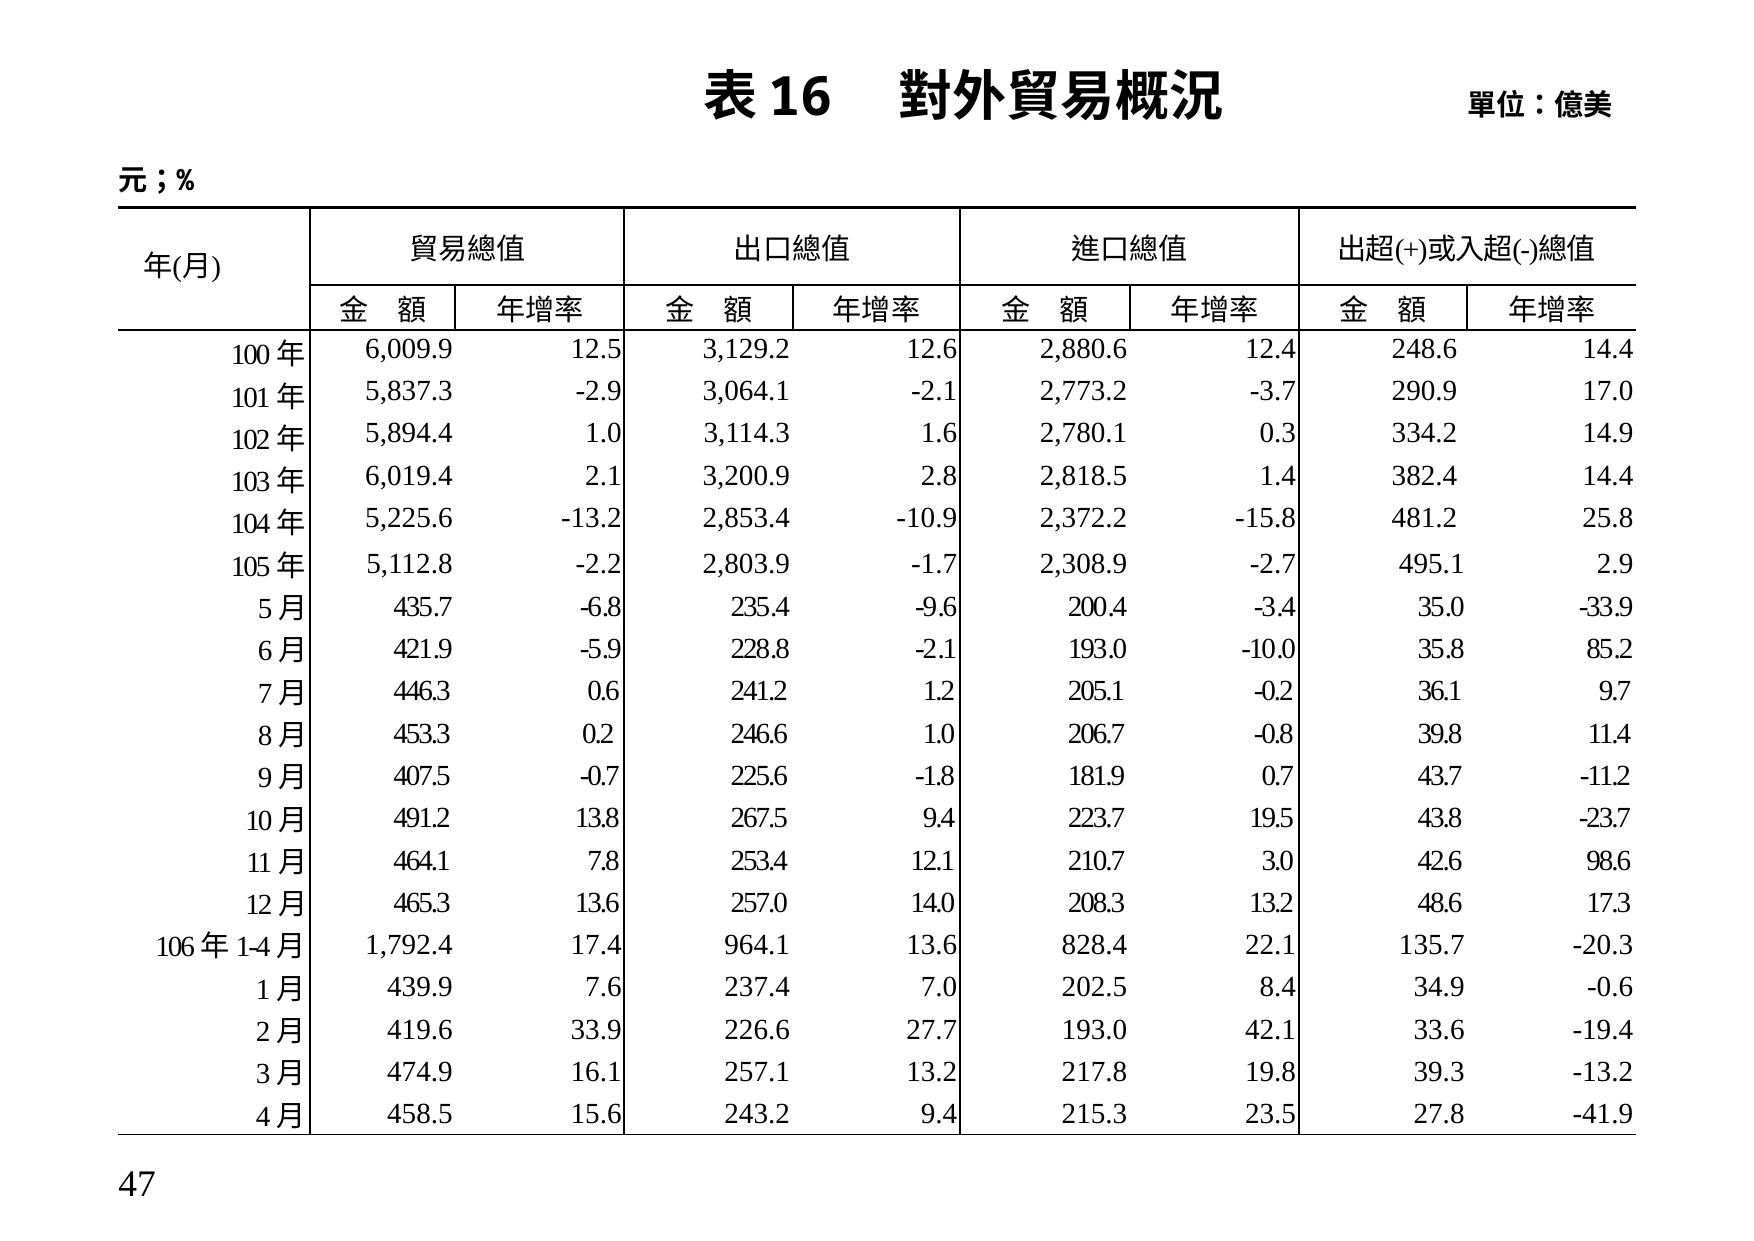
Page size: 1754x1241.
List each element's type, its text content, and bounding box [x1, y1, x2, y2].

table_cell 382.4 [1300, 458, 1467, 500]
table_cell 241.2 [625, 669, 793, 711]
table_header 出超(+)或入超(-)總值 [1300, 209, 1636, 284]
table_cell 年增率 [456, 286, 623, 329]
table_cell 246.6 [625, 711, 793, 754]
table_cell 223.7 [961, 796, 1130, 838]
table_cell 453.3 [311, 711, 455, 754]
table_cell 12.1 [793, 838, 959, 881]
table_cell 35.0 [1300, 585, 1467, 627]
table_cell 100年 [118, 331, 309, 373]
table_cell 13.2 [1130, 881, 1298, 923]
table_cell 193.0 [961, 627, 1130, 669]
table_cell 85.2 [1467, 627, 1636, 669]
table_cell -1.7 [793, 542, 959, 584]
table_cell -3.4 [1130, 585, 1298, 627]
table_cell 210.7 [961, 838, 1130, 881]
table_cell 27.7 [793, 1008, 959, 1050]
table_cell 金 額 [311, 286, 454, 329]
table_cell 206.7 [961, 711, 1130, 754]
table_cell 17.0 [1467, 373, 1636, 415]
table_cell 14.0 [793, 881, 959, 923]
table_cell -23.7 [1467, 796, 1636, 838]
table_cell 25.8 [1467, 500, 1636, 542]
table_cell 101年 [118, 373, 309, 415]
table_cell 1月 [118, 965, 309, 1007]
table_cell 2,780.1 [961, 415, 1130, 458]
table_cell 1.0 [793, 711, 959, 754]
subtitle 表16 對外貿易概況 單位：億美元；% [118, 53, 1636, 206]
table_cell 0.3 [1130, 415, 1298, 458]
table_cell 1.0 [455, 415, 623, 458]
table_cell -13.2 [1467, 1050, 1636, 1092]
table_cell 4月 [118, 1092, 309, 1134]
table_cell 33.6 [1300, 1008, 1467, 1050]
table_cell -10.9 [793, 500, 959, 542]
table_cell 3,129.2 [625, 331, 793, 373]
table_cell 2.9 [1467, 542, 1636, 584]
table_cell 458.5 [311, 1092, 455, 1134]
table_header 進口總值 [961, 209, 1298, 284]
table_cell 3.0 [1130, 838, 1298, 881]
table_cell 964.1 [625, 923, 793, 965]
table_cell 419.6 [311, 1008, 455, 1050]
table_header 貿易總值 [311, 209, 623, 284]
table_cell 464.1 [311, 838, 455, 881]
table_cell 465.3 [311, 881, 455, 923]
table_cell 年增率 [794, 286, 959, 329]
table_cell 3,064.1 [625, 373, 793, 415]
table_cell 42.6 [1300, 838, 1467, 881]
table_cell 6,009.9 [311, 331, 455, 373]
table_cell -3.7 [1130, 373, 1298, 415]
table_cell 9.4 [793, 796, 959, 838]
table_cell 3,114.3 [625, 415, 793, 458]
table_cell 6,019.4 [311, 458, 455, 500]
table_cell -20.3 [1467, 923, 1636, 965]
table_cell 35.8 [1300, 627, 1467, 669]
table_cell 0.7 [1130, 754, 1298, 796]
table_cell 491.2 [311, 796, 455, 838]
table_cell 12.4 [1130, 331, 1298, 373]
table_cell 2.1 [455, 458, 623, 500]
table_cell -19.4 [1467, 1008, 1636, 1050]
table_cell 金 額 [625, 286, 792, 329]
table_cell 0.6 [455, 669, 623, 711]
table_cell 290.9 [1300, 373, 1467, 415]
table_cell -2.9 [455, 373, 623, 415]
table_cell 16.1 [455, 1050, 623, 1092]
table_cell 12.5 [455, 331, 623, 373]
table_cell 43.8 [1300, 796, 1467, 838]
table_cell 421.9 [311, 627, 455, 669]
table_cell 43.7 [1300, 754, 1467, 796]
table_cell 243.2 [625, 1092, 793, 1134]
table_cell -2.1 [793, 373, 959, 415]
table_cell -15.8 [1130, 500, 1298, 542]
table_cell 106年1-4月 [118, 923, 309, 965]
table_cell 2.8 [793, 458, 959, 500]
table_cell 5,837.3 [311, 373, 455, 415]
table_cell 5,225.6 [311, 500, 455, 542]
table_cell 3,200.9 [625, 458, 793, 500]
table_cell 金 額 [1300, 286, 1466, 329]
table_cell 98.6 [1467, 838, 1636, 881]
table_cell 年增率 [1468, 286, 1636, 329]
table_cell 13.6 [455, 881, 623, 923]
table_cell 17.3 [1467, 881, 1636, 923]
table_cell 495.1 [1300, 542, 1467, 584]
table_cell 2,803.9 [625, 542, 793, 584]
table_cell 10月 [118, 796, 309, 838]
table_cell 9.4 [793, 1092, 959, 1134]
table_cell 226.6 [625, 1008, 793, 1050]
table_cell 253.4 [625, 838, 793, 881]
table_cell 439.9 [311, 965, 455, 1007]
table_cell 13.6 [793, 923, 959, 965]
table_cell 435.7 [311, 585, 455, 627]
table_cell 22.1 [1130, 923, 1298, 965]
table_cell 407.5 [311, 754, 455, 796]
table_cell 208.3 [961, 881, 1130, 923]
table_cell -0.2 [1130, 669, 1298, 711]
table_cell 135.7 [1300, 923, 1467, 965]
table_cell -2.1 [793, 627, 959, 669]
table_cell 13.8 [455, 796, 623, 838]
table_cell 1.6 [793, 415, 959, 458]
table_cell 225.6 [625, 754, 793, 796]
table_cell -9.6 [793, 585, 959, 627]
table_cell 2,773.2 [961, 373, 1130, 415]
table_cell 481.2 [1300, 500, 1467, 542]
table_cell 237.4 [625, 965, 793, 1007]
table_cell 267.5 [625, 796, 793, 838]
table_cell 2,308.9 [961, 542, 1130, 584]
table_cell 36.1 [1300, 669, 1467, 711]
table_cell 8月 [118, 711, 309, 754]
table_cell 11月 [118, 838, 309, 881]
table_cell 217.8 [961, 1050, 1130, 1092]
table_cell 5,112.8 [311, 542, 455, 584]
table_cell -1.8 [793, 754, 959, 796]
table_cell 19.5 [1130, 796, 1298, 838]
table_cell 23.5 [1130, 1092, 1298, 1134]
table_cell 27.8 [1300, 1092, 1467, 1134]
table_cell 11.4 [1467, 711, 1636, 754]
table_cell 193.0 [961, 1008, 1130, 1050]
table_cell 9月 [118, 754, 309, 796]
table_cell 年增率 [1131, 286, 1298, 329]
table_cell 13.2 [793, 1050, 959, 1092]
table_cell 7月 [118, 669, 309, 711]
table_cell 257.1 [625, 1050, 793, 1092]
table_cell 12月 [118, 881, 309, 923]
table_cell -13.2 [455, 500, 623, 542]
table_cell 6月 [118, 627, 309, 669]
table_cell 228.8 [625, 627, 793, 669]
table_cell 2月 [118, 1008, 309, 1050]
table_cell 235.4 [625, 585, 793, 627]
table_cell 2,853.4 [625, 500, 793, 542]
table_cell 5月 [118, 585, 309, 627]
table_cell 0.2 [455, 711, 623, 754]
table_cell 7.8 [455, 838, 623, 881]
table_cell 200.4 [961, 585, 1130, 627]
table_cell -11.2 [1467, 754, 1636, 796]
table_cell 金 額 [961, 286, 1129, 329]
table_cell 39.3 [1300, 1050, 1467, 1092]
table_cell 828.4 [961, 923, 1130, 965]
table_cell -6.8 [455, 585, 623, 627]
table_cell 5,894.4 [311, 415, 455, 458]
table_cell -2.2 [455, 542, 623, 584]
table_cell 248.6 [1300, 331, 1467, 373]
table_cell 14.4 [1467, 458, 1636, 500]
table_cell 2,372.2 [961, 500, 1130, 542]
table_cell 257.0 [625, 881, 793, 923]
table_cell 181.9 [961, 754, 1130, 796]
table_cell 104年 [118, 500, 309, 542]
table_cell 3月 [118, 1050, 309, 1092]
table_cell 42.1 [1130, 1008, 1298, 1050]
table_cell -2.7 [1130, 542, 1298, 584]
table_cell 446.3 [311, 669, 455, 711]
table_cell 334.2 [1300, 415, 1467, 458]
table_header 年(月) [118, 209, 309, 284]
table_cell -0.8 [1130, 711, 1298, 754]
table_cell -0.6 [1467, 965, 1636, 1007]
table_cell -33.9 [1467, 585, 1636, 627]
table_cell 205.1 [961, 669, 1130, 711]
table_cell 202.5 [961, 965, 1130, 1007]
table_cell 39.8 [1300, 711, 1467, 754]
table_cell -41.9 [1467, 1092, 1636, 1134]
table_cell -0.7 [455, 754, 623, 796]
table_cell 7.6 [455, 965, 623, 1007]
table_cell 105年 [118, 542, 309, 584]
table_cell 33.9 [455, 1008, 623, 1050]
table_cell 8.4 [1130, 965, 1298, 1007]
table_cell -10.0 [1130, 627, 1298, 669]
table_cell [118, 284, 309, 329]
table_header 出口總值 [625, 209, 959, 284]
table_cell 12.6 [793, 331, 959, 373]
table_cell 7.0 [793, 965, 959, 1007]
table_cell 103年 [118, 458, 309, 500]
table_cell 1,792.4 [311, 923, 455, 965]
table_cell 14.4 [1467, 331, 1636, 373]
table_cell -5.9 [455, 627, 623, 669]
table_cell 102年 [118, 415, 309, 458]
table_cell 215.3 [961, 1092, 1130, 1134]
table_cell 48.6 [1300, 881, 1467, 923]
table_cell 474.9 [311, 1050, 455, 1092]
table_cell 34.9 [1300, 965, 1467, 1007]
table_cell 14.9 [1467, 415, 1636, 458]
table_cell 2,880.6 [961, 331, 1130, 373]
table_cell 1.2 [793, 669, 959, 711]
table_cell 1.4 [1130, 458, 1298, 500]
table_cell 19.8 [1130, 1050, 1298, 1092]
table_cell 2,818.5 [961, 458, 1130, 500]
table_cell 15.6 [455, 1092, 623, 1134]
table_cell 17.4 [455, 923, 623, 965]
table_cell 9.7 [1467, 669, 1636, 711]
